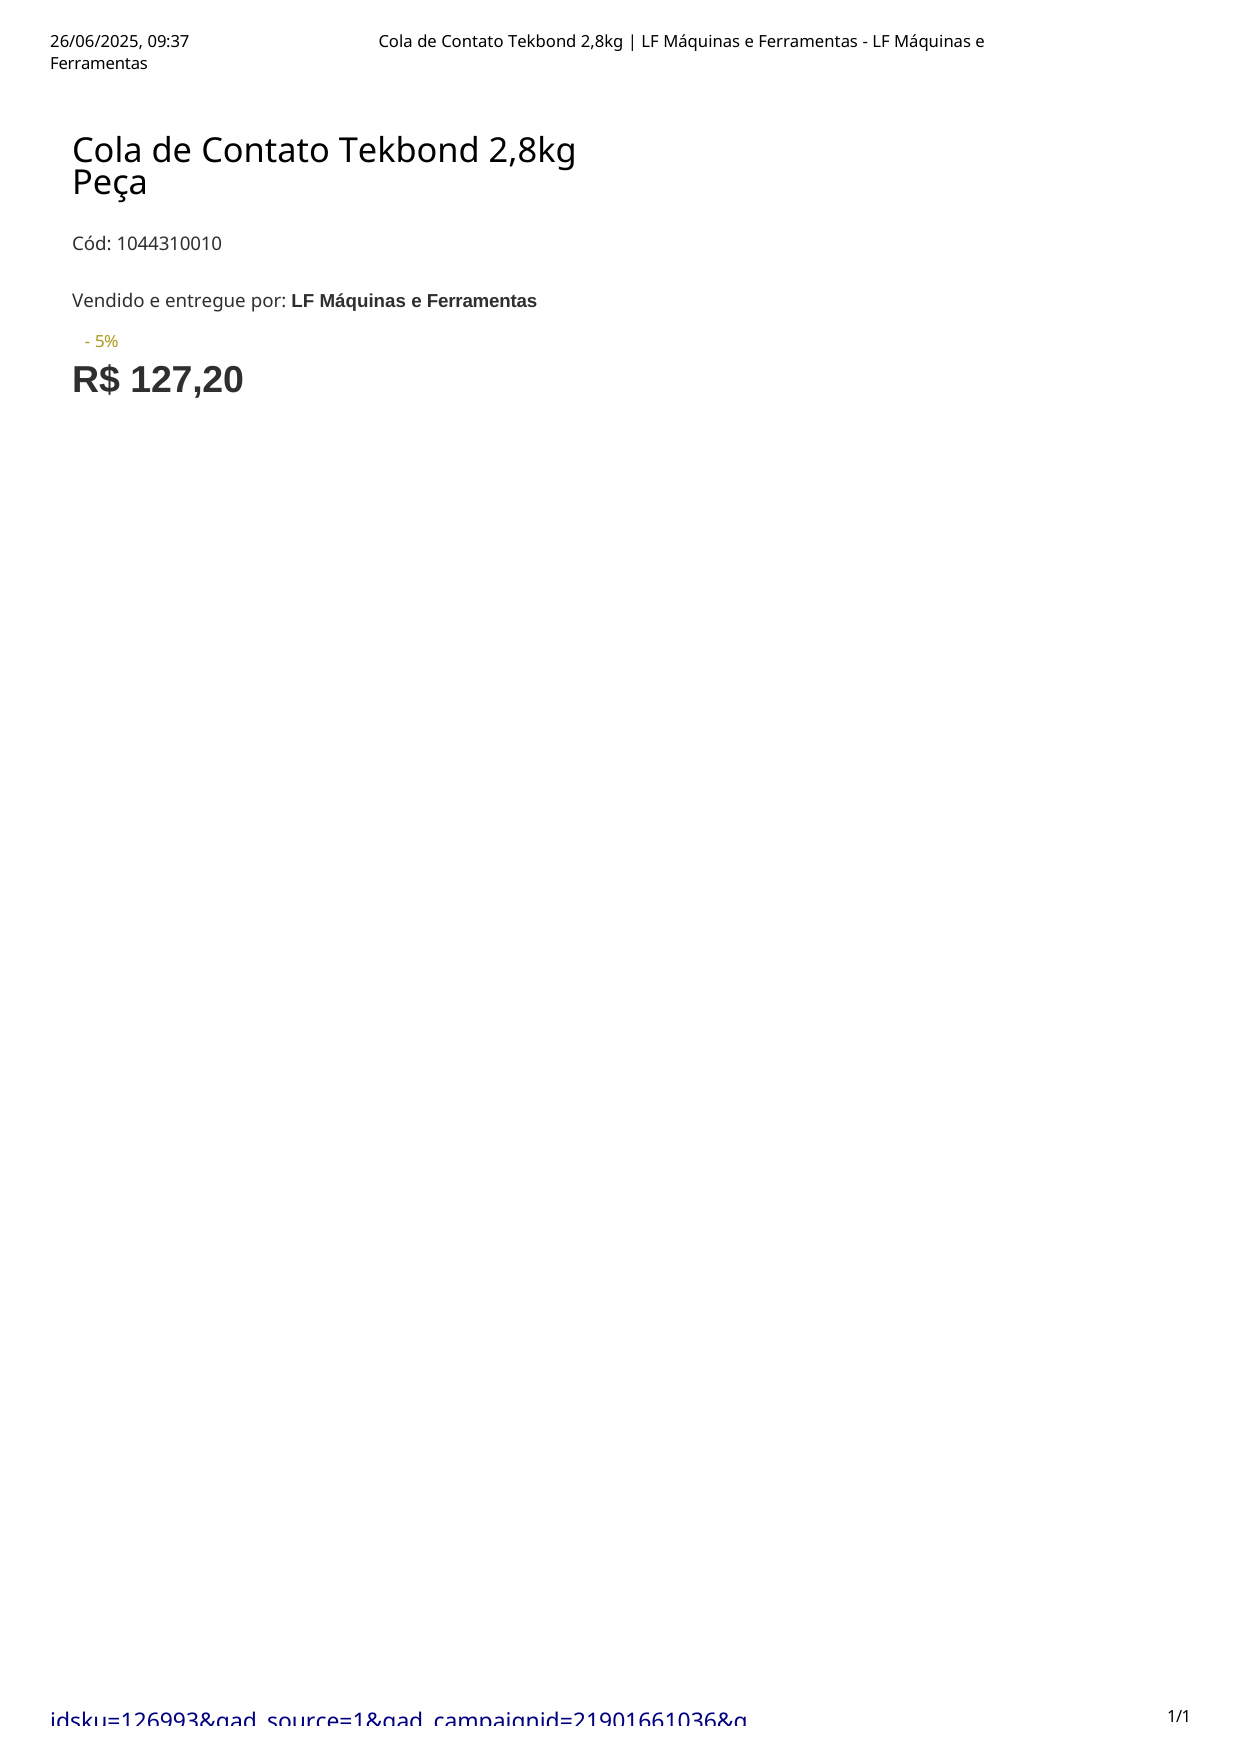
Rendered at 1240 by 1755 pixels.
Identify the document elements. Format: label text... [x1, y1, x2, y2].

text Cód: 1044310010 [72, 231, 1062, 256]
text - 5% [84, 329, 1062, 352]
subtitle R$ 127,20 [72, 357, 1062, 400]
text Cola de Contato Tekbond 2,8kg Peça [72, 133, 642, 205]
text Vendido e entregue por: LF Máquinas e Ferramentas [72, 287, 1062, 313]
text 26/06/2025, 09:37 Cola de Contato Tekbond 2,8kg | LF Máquinas e Ferramentas - LF Máquinas e Ferramentas [50, 29, 1062, 75]
